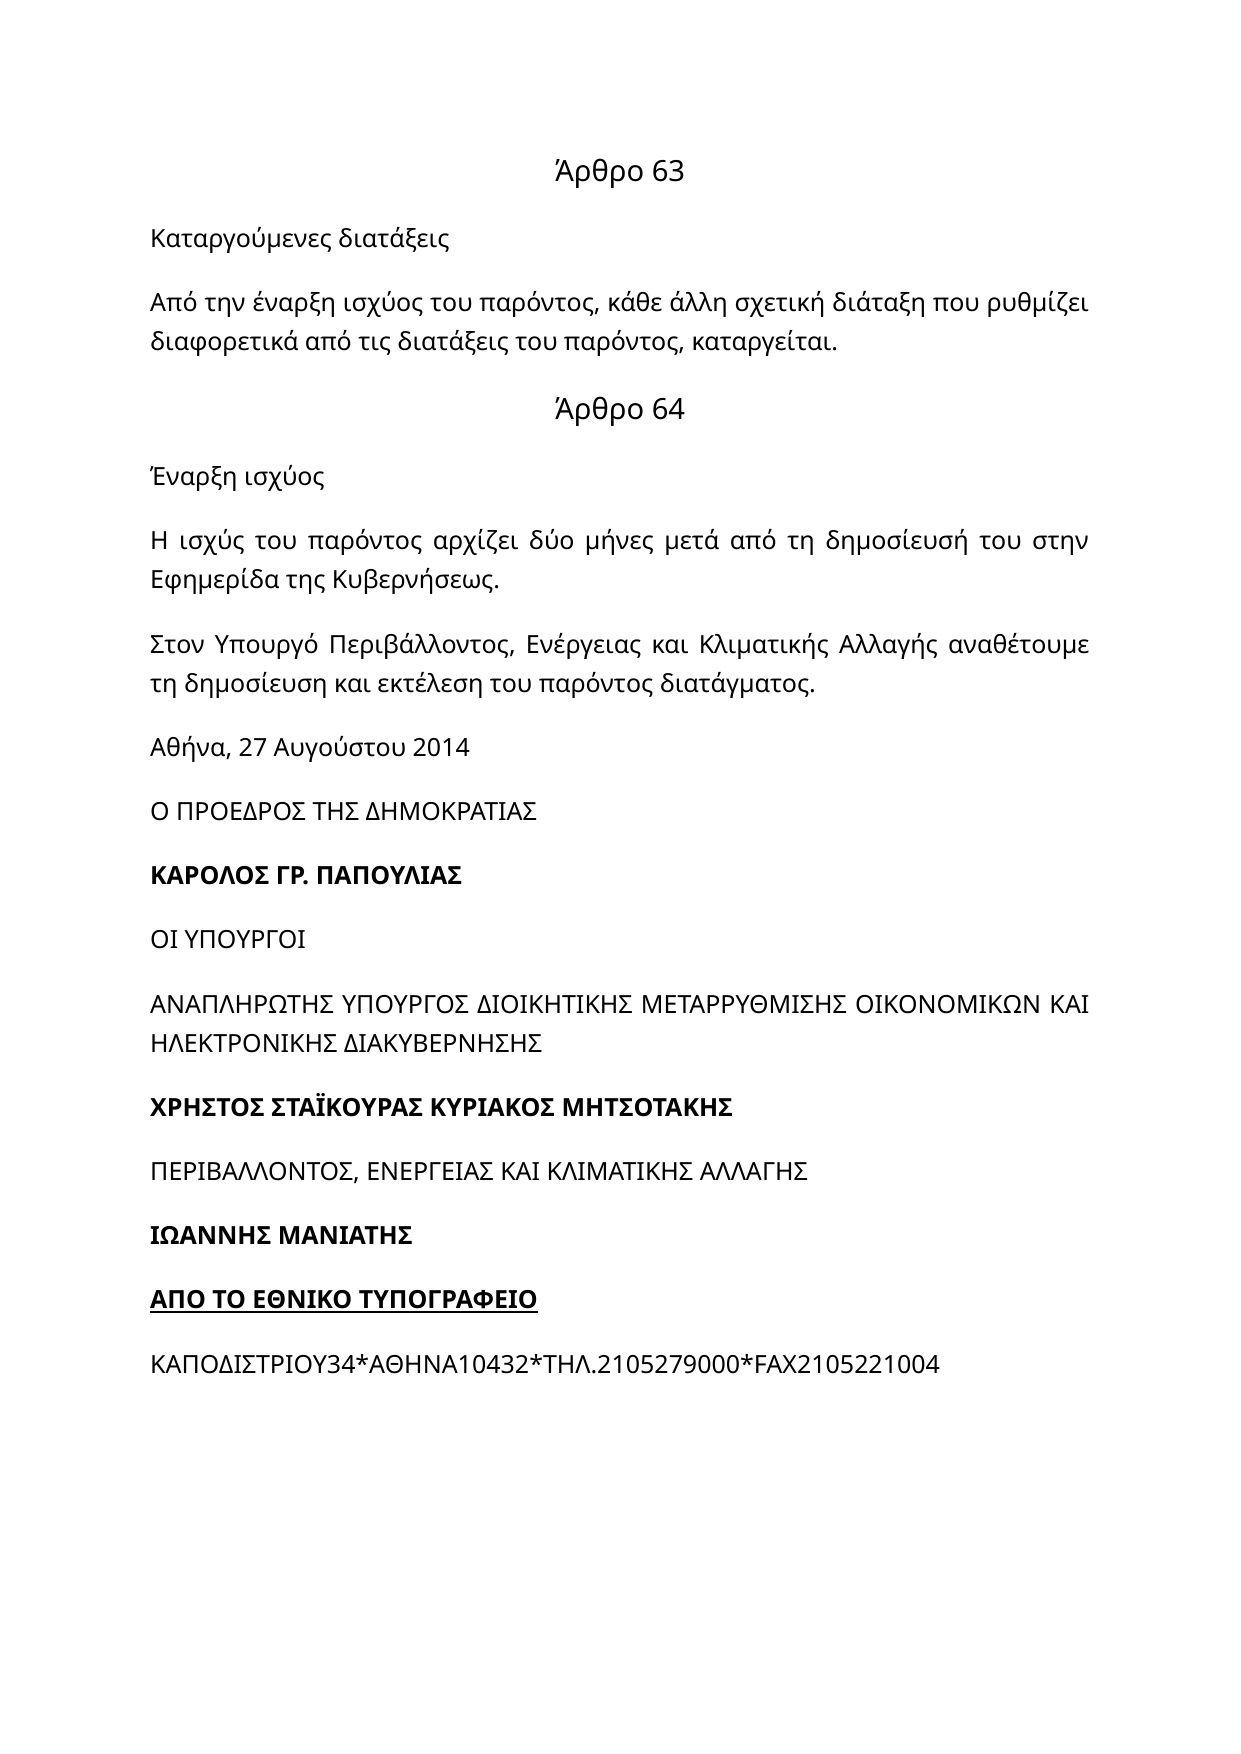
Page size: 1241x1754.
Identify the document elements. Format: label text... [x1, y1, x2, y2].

text Καταργούμενες διατάξεις [150, 221, 1090, 255]
text ΚΑΠΟΔΙΣΤΡΙΟΥ34*ΑΘΗΝΑ10432*ΤΗΛ.2105279000*FAX2105221004 [150, 1346, 1090, 1380]
subtitle Άρθρο 64 [150, 388, 1090, 428]
text ΑΠΟ ΤΟ ΕΘΝΙΚΟ ΤΥΠΟΓΡΑΦΕΙΟ [150, 1282, 1090, 1316]
subtitle Άρθρο 63 [150, 150, 1090, 190]
text ΟΙ ΥΠΟΥΡΓΟΙ [150, 922, 1090, 956]
text ΧΡΗΣΤΟΣ ΣΤΑΪΚΟΥΡΑΣ ΚΥΡΙΑΚΟΣ ΜΗΤΣΟΤΑΚΗΣ [150, 1089, 1090, 1124]
text ΠΕΡΙΒΑΛΛΟΝΤΟΣ, ΕΝΕΡΓΕΙΑΣ ΚΑΙ ΚΛΙΜΑΤΙΚΗΣ ΑΛΛΑΓΗΣ [150, 1154, 1090, 1188]
text Αθήνα, 27 Αυγούστου 2014 [150, 729, 1090, 764]
text Από την έναρξη ισχύος του παρόντος, κάθε άλλη σχετική διάταξη που ρυθμίζει διαφορετικά από τις διατάξεις του παρόντος, καταργείται. [150, 285, 1090, 358]
text ΙΩΑΝΝΗΣ ΜΑΝΙΑΤΗΣ [150, 1218, 1090, 1252]
text Ο ΠΡΟΕΔΡΟΣ ΤΗΣ ΔΗΜΟΚΡΑΤΙΑΣ [150, 794, 1090, 828]
text ΑΝΑΠΛΗΡΩΤΗΣ ΥΠΟΥΡΓΟΣ ΔΙΟΙΚΗΤΙΚΗΣ ΜΕΤΑΡΡΥΘΜΙΣΗΣ ΟΙΚΟΝΟΜΙΚΩΝ ΚΑΙ ΗΛΕΚΤΡΟΝΙΚΗΣ ΔΙΑΚΥΒΕΡΝΗΣΗΣ [150, 986, 1090, 1059]
text ΚΑΡΟΛΟΣ ΓΡ. ΠΑΠΟΥΛΙΑΣ [150, 858, 1090, 892]
text Έναρξη ισχύος [150, 459, 1090, 493]
text Η ισχύς του παρόντος αρχίζει δύο μήνες μετά από τη δημοσίευσή του στην Εφημερίδα της Κυβερνήσεως. [150, 523, 1090, 596]
text Στον Υπουργό Περιβάλλοντος, Ενέργειας και Κλιματικής Αλλαγής αναθέτουμε τη δημοσίευση και εκτέλεση του παρόντος διατάγματος. [150, 626, 1090, 699]
